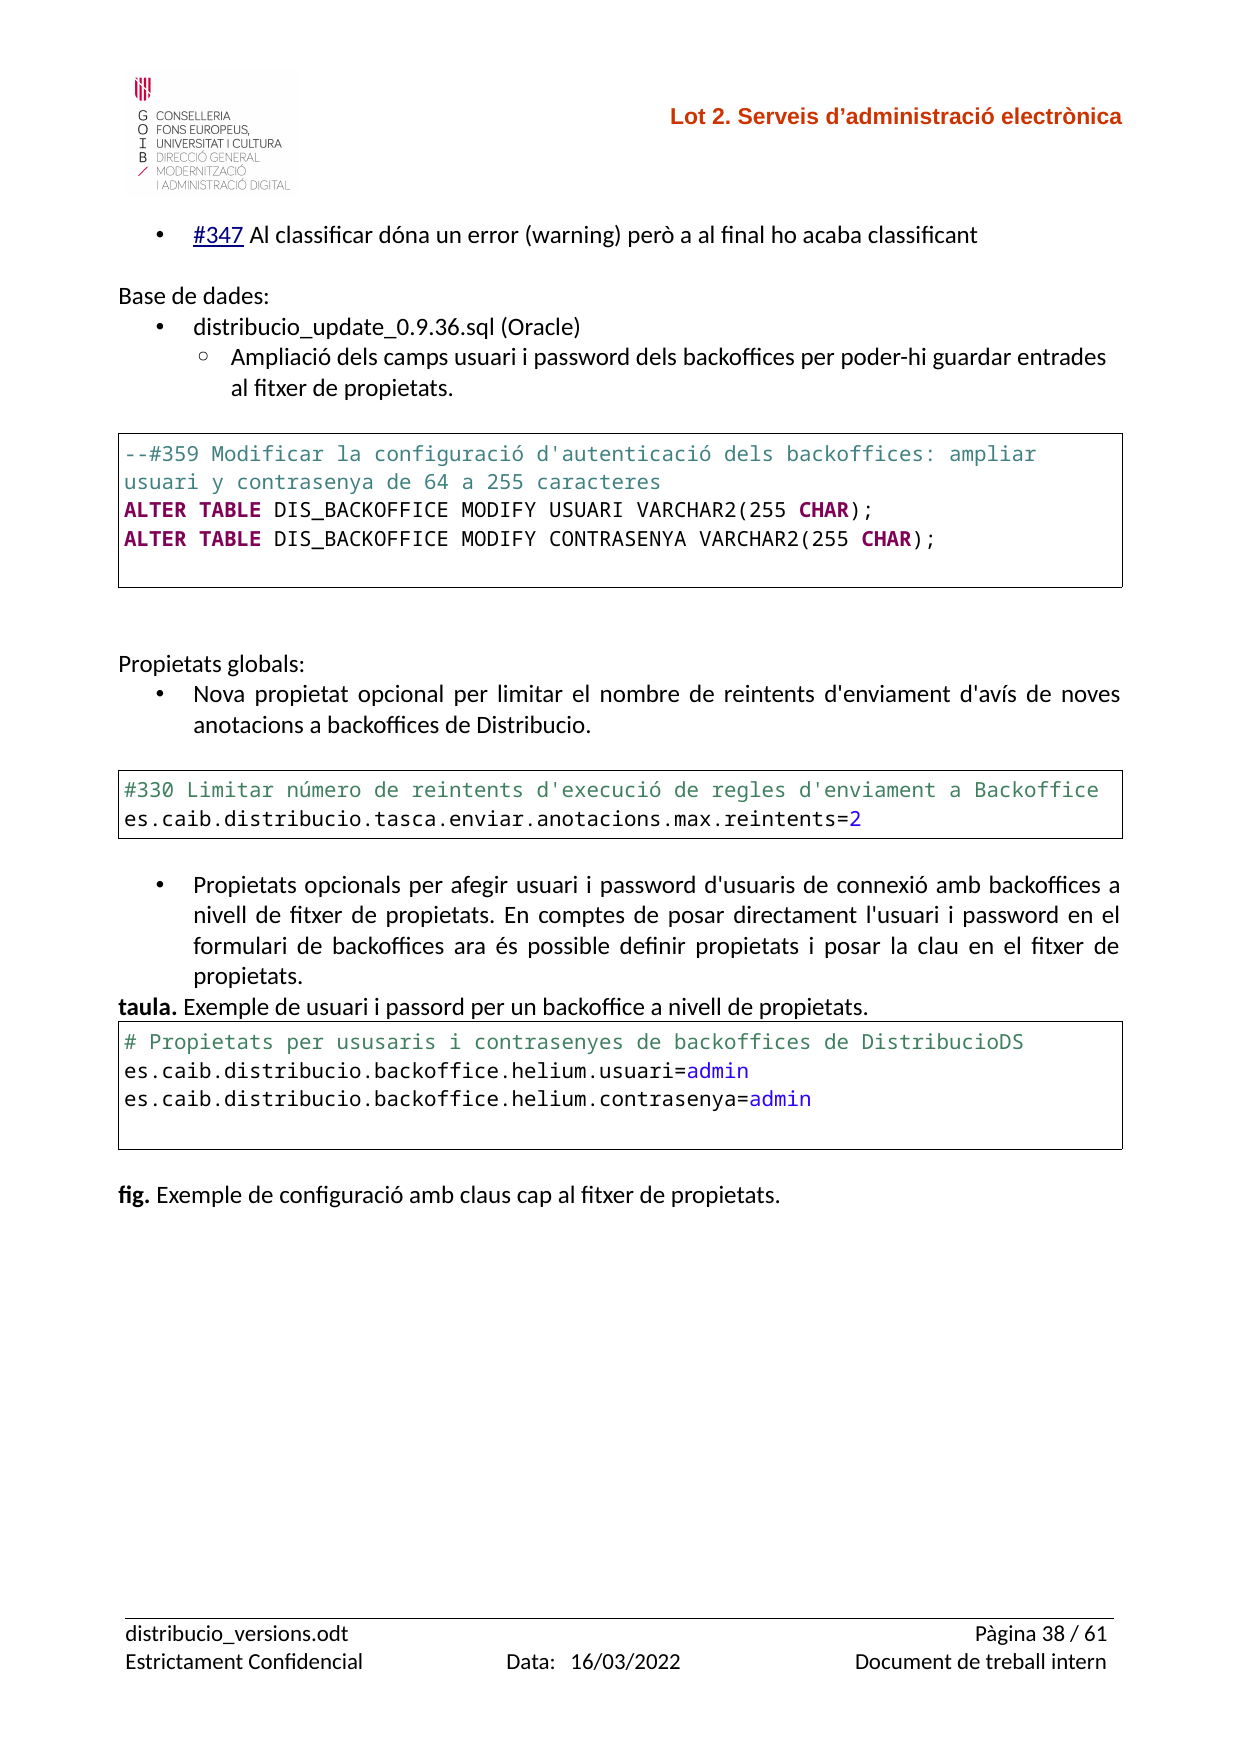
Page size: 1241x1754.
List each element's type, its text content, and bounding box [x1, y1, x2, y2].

text taula. Exemple de usuari i passord per un backoffice a nivell de propietats. [118, 991, 1122, 1021]
text Base de dades: [118, 280, 1122, 311]
text Propietats globals: [118, 648, 1122, 678]
list Nova propietat opcional per limitar el nombre de reintents d'enviament d'avís de noves anotacions a backoffices de Distribucio. [156, 678, 1122, 739]
list #347 Al classificar dóna un error (warning) però a al final ho acaba classificant [156, 219, 1122, 250]
list Propietats opcionals per afegir usuari i password d'usuaris de connexió amb backoffices a nivell de fitxer de propietats. En comptes de posar directament l'usuari i password en el formulari de backoffices ara és possible definir propietats i posar la clau en el fitxer de propietats. [156, 869, 1122, 991]
table_header # Propietats per ususaris i contrasenyes de backoffices de DistribucioDS es.caib.distribucio.backoffice.helium.usuari=admin es.caib.distribucio.backoffice.helium.contrasenya=admin [119, 1022, 1122, 1149]
list distribucio_update_0.9.36.sql (Oracle) [156, 311, 1122, 341]
picture [126, 70, 299, 197]
list Ampliació dels camps usuari i password dels backoffices per poder-hi guardar entrades al fitxer de propietats. [193, 341, 1122, 402]
table_header #330 Limitar número de reintents d'execució de regles d'enviament a Backoffice es.caib.distribucio.tasca.enviar.anotacions.max.reintents=2 [119, 771, 1122, 838]
text fig. Exemple de configuració amb claus cap al fitxer de propietats. [118, 1179, 1122, 1210]
table_header --#359 Modificar la configuració d'autenticació dels backoffices: ampliar usuari y contrasenya de 64 a 255 caracteres ALTER TABLE DIS_BACKOFFICE MODIFY USUARI VARCHAR2(255 CHAR); ALTER TABLE DIS_BACKOFFICE MODIFY CONTRASENYA VARCHAR2(255 CHAR); [119, 434, 1122, 587]
